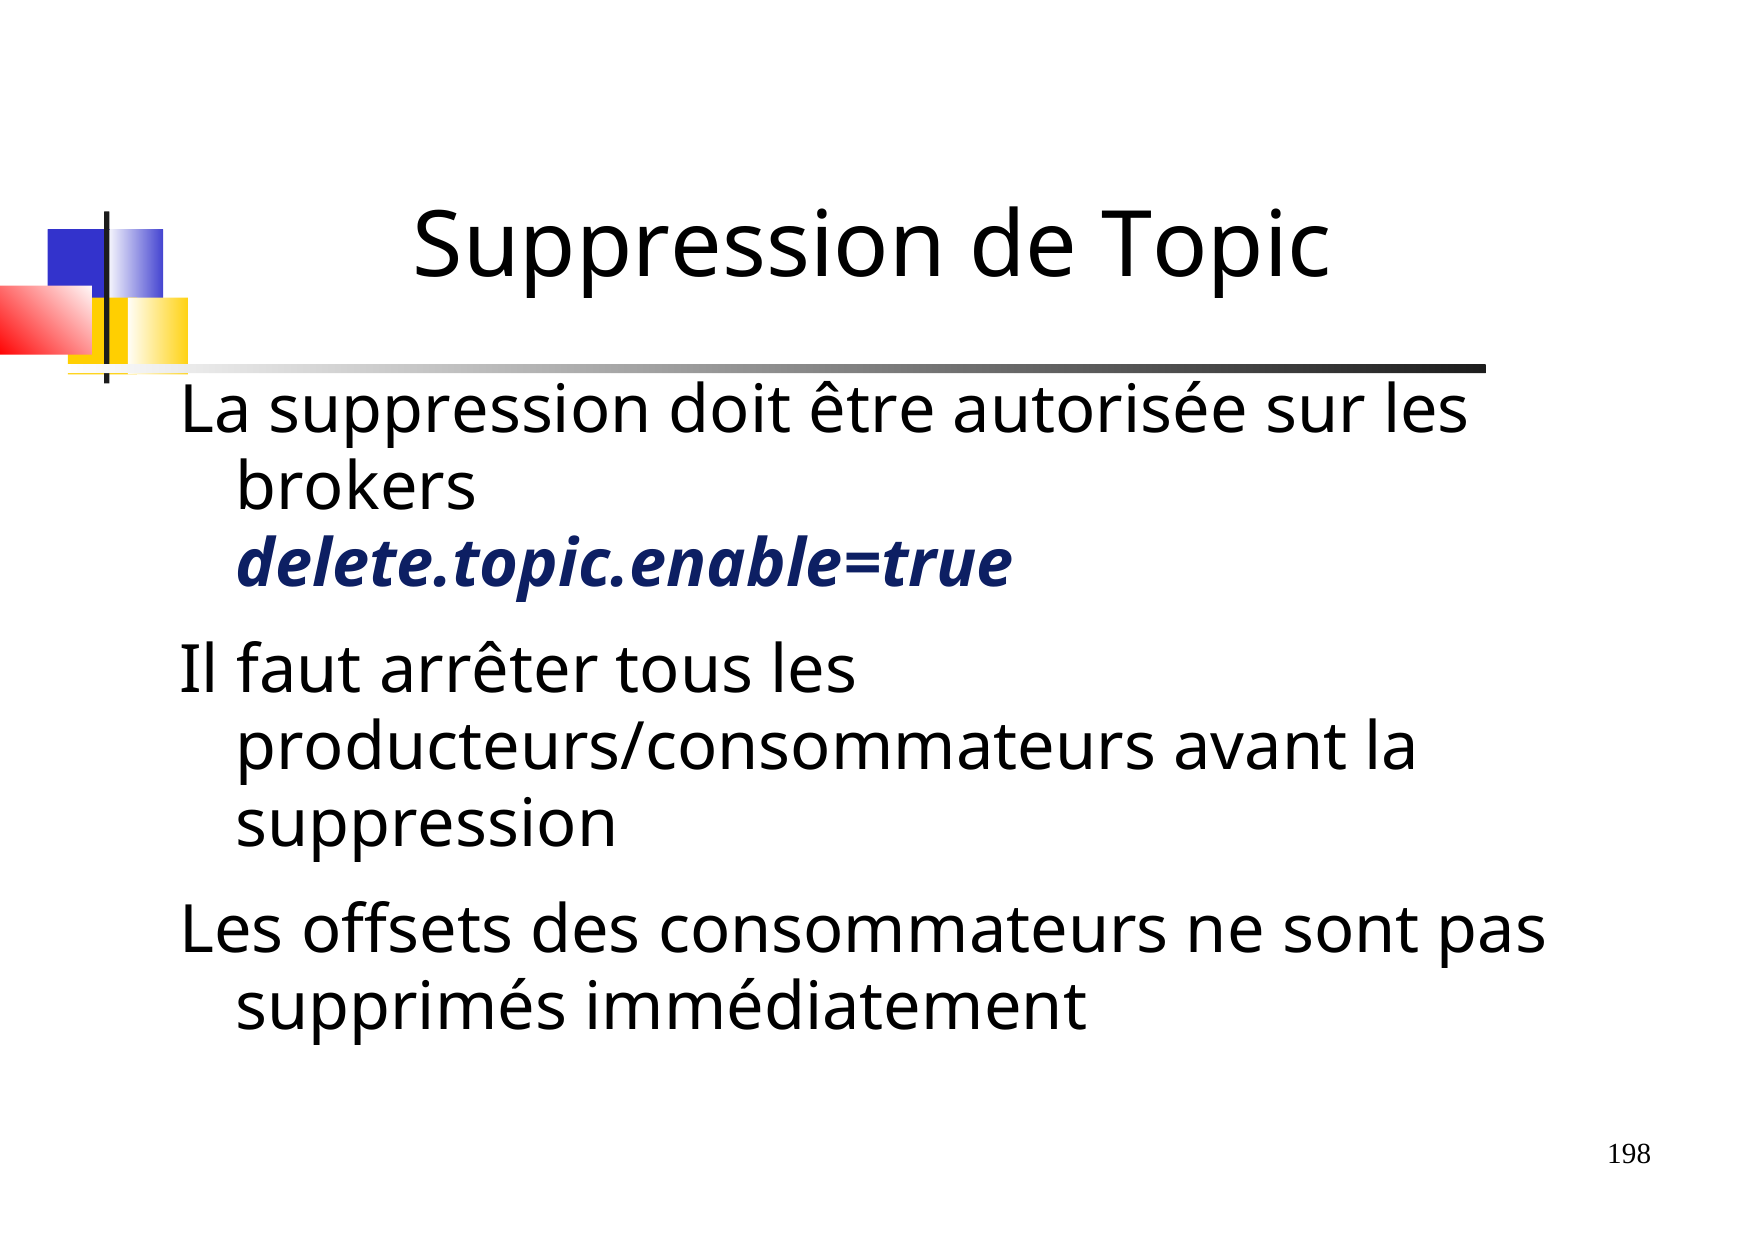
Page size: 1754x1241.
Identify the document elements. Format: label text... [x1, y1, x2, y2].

list La suppression doit être autorisée sur les brokers delete.topic.enable=true Il faut arrêter tous les producteurs/consommateurs avant la suppression Les offsets des consommateurs ne sont pas supprimés immédiatement [179, 371, 1567, 1091]
title Suppression de Topic [179, 139, 1567, 351]
